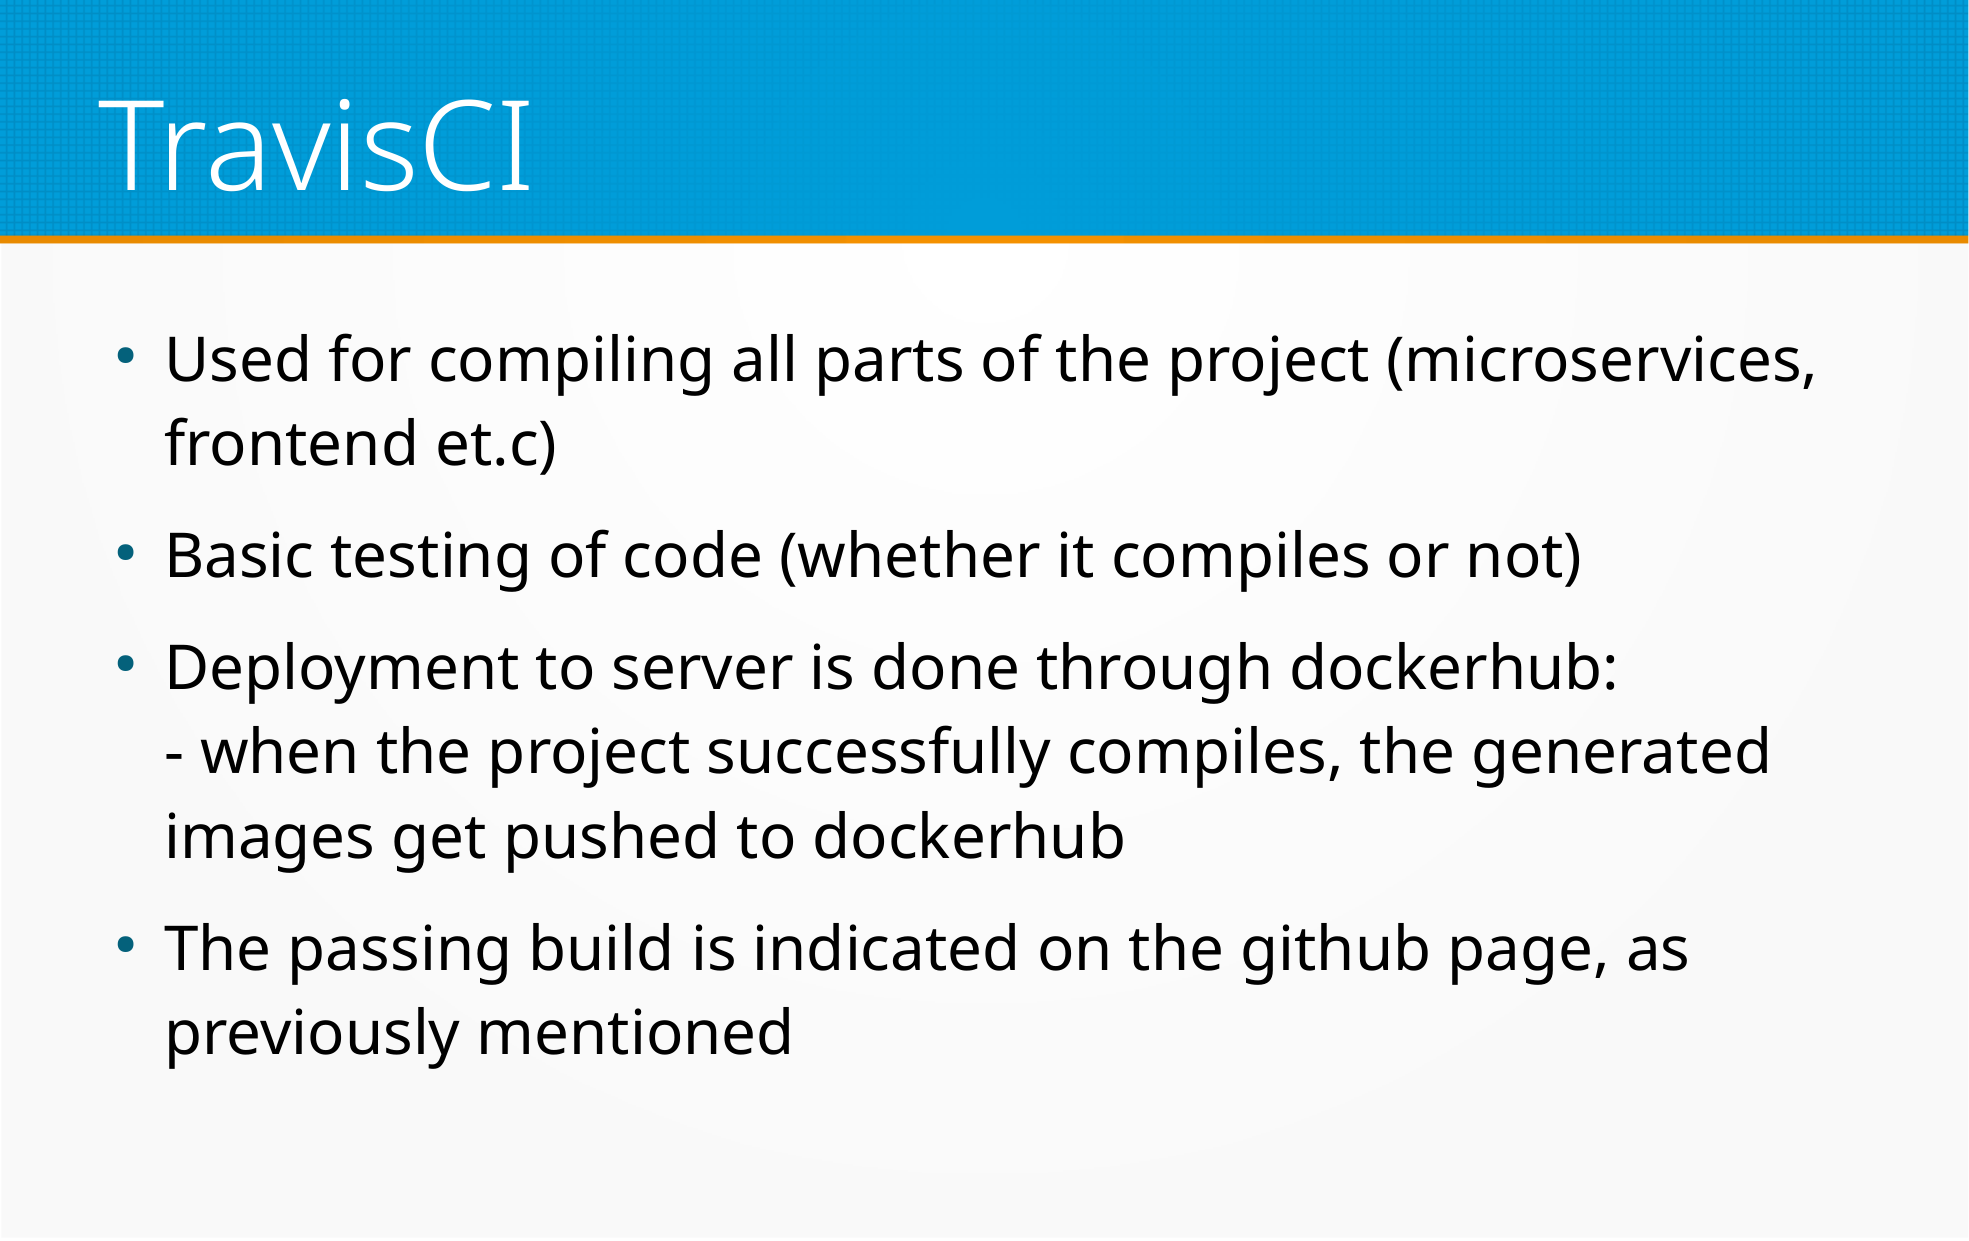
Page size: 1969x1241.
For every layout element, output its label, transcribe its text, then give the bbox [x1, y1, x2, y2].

list Used for compiling all parts of the project (microservices, frontend et.c) Basic testing of code (whether it compiles or not) Deployment to server is done through dockerhub: - when the project successfully compiles, the generated images get pushed to dockerhub The passing build is indicated on the github page, as previously mentioned [98, 315, 1861, 1081]
picture [0, 236, 1969, 1241]
title TravisCI [98, 19, 1870, 227]
